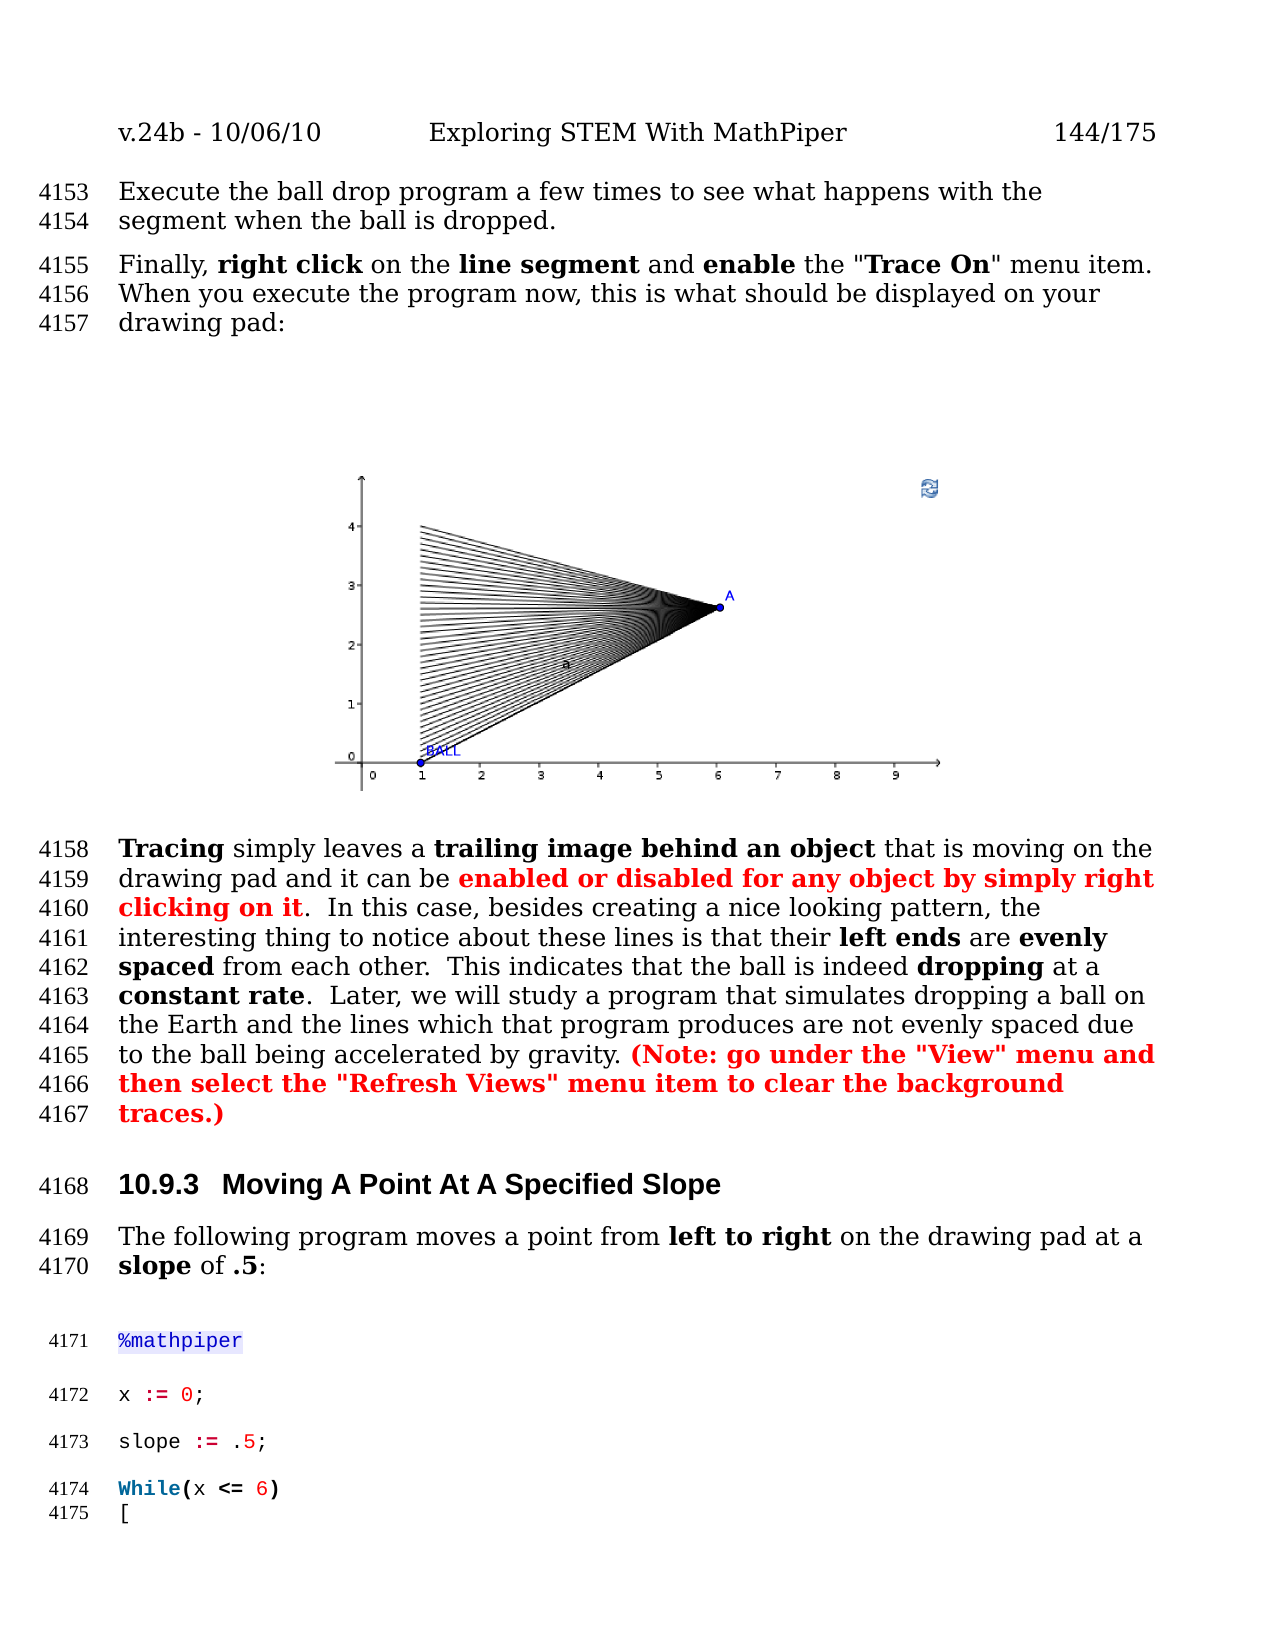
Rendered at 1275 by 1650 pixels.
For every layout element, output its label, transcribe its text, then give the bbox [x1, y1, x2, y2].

text slope := .5; [118, 1431, 1157, 1454]
text Tracing simply leaves a trailing image behind an object that is moving on the drawing pad and it can be enabled or disabled for any object by simply right clicking on it. In this case, besides creating a nice looking pattern, the interesting thing to notice about these lines is that their left ends are evenly spaced from each other. This indicates that the ball is indeed dropping at a constant rate. Later, we will study a program that simulates dropping a ball on the Earth and the lines which that program produces are not evenly spaced due to the ball being accelerated by gravity. (Note: go under the "View" menu and then select the "Refresh Views" menu item to clear the background traces.) [118, 834, 1157, 1128]
text Execute the ball drop program a few times to see what happens with the segment when the ball is dropped. [118, 177, 1157, 235]
text %mathpiper [118, 1331, 1157, 1354]
text Finally, right click on the line segment and enable the "Trace On" menu item. When you execute the program now, this is what should be displayed on your drawing pad: [118, 250, 1157, 338]
text [ [118, 1502, 1157, 1526]
subtitle Moving A Point At A Specified Slope [118, 1167, 1157, 1201]
picture [334, 476, 941, 791]
text x := 0; [118, 1384, 1157, 1407]
text The following program moves a point from left to right on the drawing pad at a slope of .5: [118, 1222, 1157, 1280]
text While(x <= 6) [118, 1478, 1157, 1502]
